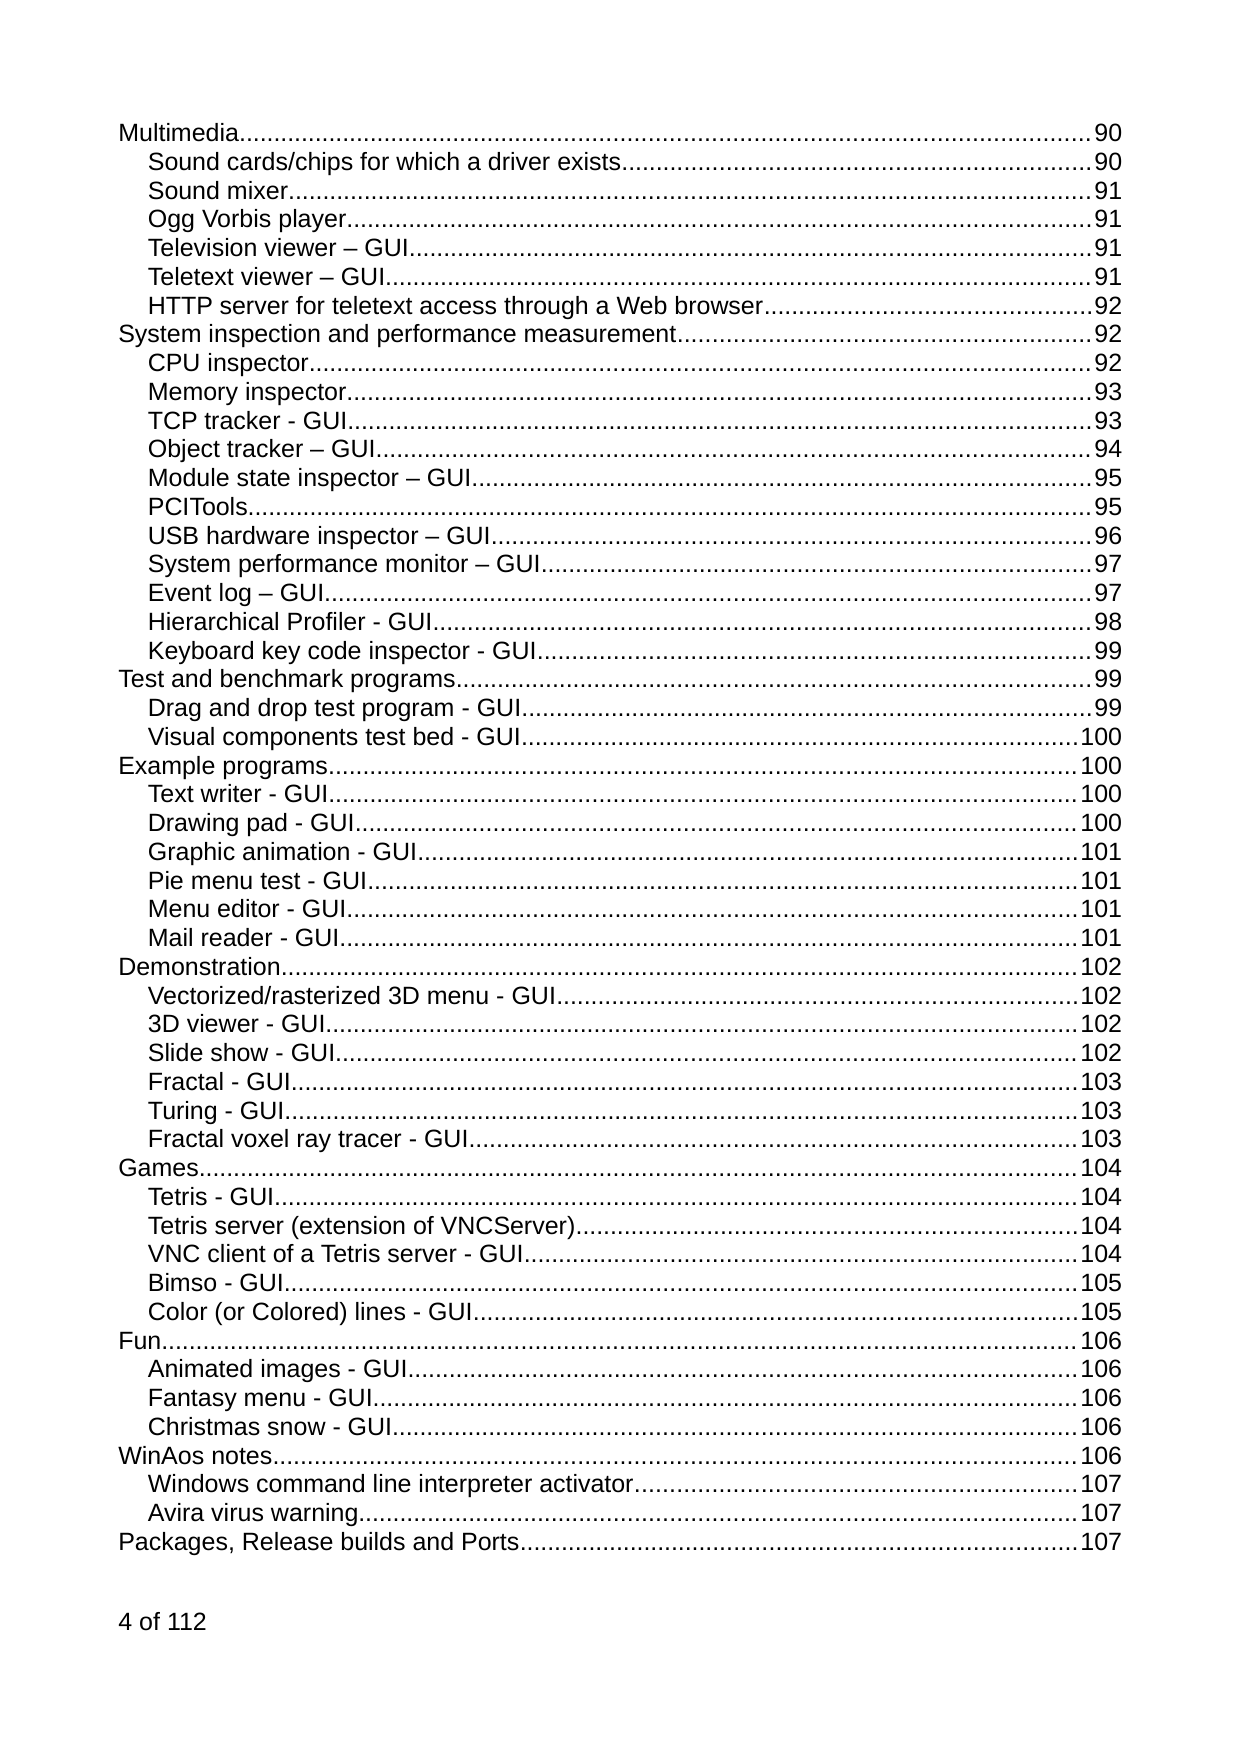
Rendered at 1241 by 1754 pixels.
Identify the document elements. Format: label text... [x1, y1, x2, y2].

text Drawing pad - GUI 100 [148, 808, 1122, 837]
text PCITools 95 [148, 492, 1122, 521]
text Vectorized/rasterized 3D menu - GUI 102 [148, 981, 1122, 1009]
text WinAos notes 106 [118, 1441, 1122, 1469]
text Sound mixer 91 [148, 176, 1122, 204]
text Tetris - GUI 104 [148, 1182, 1122, 1211]
text Pie menu test - GUI 101 [148, 866, 1122, 894]
text Text writer - GUI 100 [148, 779, 1122, 808]
text Graphic animation - GUI 101 [148, 837, 1122, 866]
text Ogg Vorbis player 91 [148, 204, 1122, 233]
text Bimso - GUI 105 [148, 1268, 1122, 1297]
text Multimedia 90 [118, 118, 1122, 147]
text Avira virus warning 107 [148, 1498, 1122, 1527]
text Sound cards/chips for which a driver exists 90 [148, 147, 1122, 176]
text VNC client of a Tetris server - GUI 104 [148, 1239, 1122, 1268]
text Hierarchical Profiler - GUI 98 [148, 607, 1122, 636]
text Mail reader - GUI 101 [148, 923, 1122, 952]
text CPU inspector 92 [148, 348, 1122, 377]
text Example programs 100 [118, 751, 1122, 779]
text Memory inspector 93 [148, 377, 1122, 406]
text Animated images - GUI 106 [148, 1354, 1122, 1383]
text Television viewer – GUI 91 [148, 233, 1122, 262]
text Test and benchmark programs 99 [118, 664, 1122, 693]
text TCP tracker - GUI 93 [148, 406, 1122, 434]
text Tetris server (extension of VNCServer) 104 [148, 1211, 1122, 1239]
text Packages, Release builds and Ports 107 [118, 1527, 1122, 1556]
text 3D viewer - GUI 102 [148, 1009, 1122, 1038]
text Color (or Colored) lines - GUI 105 [148, 1297, 1122, 1326]
text Visual components test bed - GUI 100 [148, 722, 1122, 751]
text Drag and drop test program - GUI 99 [148, 693, 1122, 722]
text Menu editor - GUI 101 [148, 894, 1122, 923]
text Teletext viewer – GUI 91 [148, 262, 1122, 291]
text Games 104 [118, 1153, 1122, 1182]
text Fantasy menu - GUI 106 [148, 1383, 1122, 1412]
text System performance monitor – GUI 97 [148, 549, 1122, 578]
text Demonstration 102 [118, 952, 1122, 981]
text Slide show - GUI 102 [148, 1038, 1122, 1067]
text USB hardware inspector – GUI 96 [148, 521, 1122, 549]
text System inspection and performance measurement 92 [118, 319, 1122, 348]
text Module state inspector – GUI 95 [148, 463, 1122, 492]
text Keyboard key code inspector - GUI 99 [148, 636, 1122, 664]
text Christmas snow - GUI 106 [148, 1412, 1122, 1441]
text Object tracker – GUI 94 [148, 434, 1122, 463]
text Fun 106 [118, 1326, 1122, 1354]
text Fractal voxel ray tracer - GUI 103 [148, 1124, 1122, 1153]
text Fractal - GUI 103 [148, 1067, 1122, 1096]
text Turing - GUI 103 [148, 1096, 1122, 1124]
text Windows command line interpreter activator 107 [148, 1469, 1122, 1498]
text Event log – GUI 97 [148, 578, 1122, 607]
text HTTP server for teletext access through a Web browser 92 [148, 291, 1122, 319]
